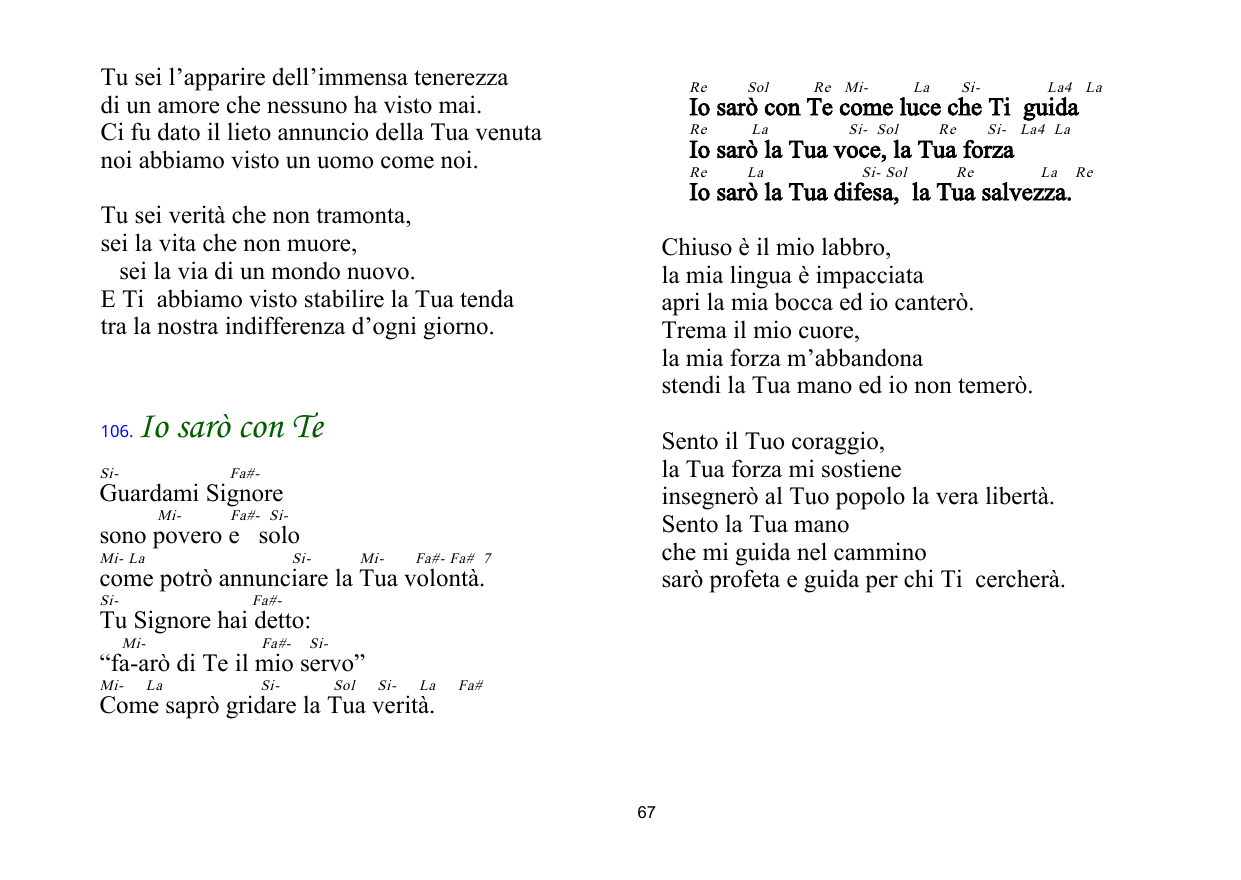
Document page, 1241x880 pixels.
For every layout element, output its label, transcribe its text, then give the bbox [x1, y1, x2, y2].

text di un amore che nessuno ha visto mai. [100, 91, 634, 118]
text Mi- La Si- Mi- Fa#- Fa# 7 [99, 549, 632, 564]
text la mia forza m’abbandona [661, 344, 1195, 372]
text che mi guida nel cammino [661, 538, 1195, 566]
text Come saprò gridare la Tua verità. [99, 691, 632, 719]
text Tu sei verità che non tramonta, [100, 202, 634, 229]
text insegnerò al Tuo popolo la vera libertà. [661, 482, 1195, 510]
text Tu sei l’apparire dell’immensa tenerezza [100, 63, 634, 91]
text Chiuso è il mio labbro, [661, 233, 1195, 261]
text Si- Fa#- [99, 592, 632, 606]
text E Ti abbiamo visto stabilire la Tua tenda [100, 285, 634, 312]
text sei la via di un mondo nuovo. [100, 257, 634, 285]
text “fa-arò di Te il mio servo” [99, 649, 632, 677]
text Sento il Tuo coraggio, [661, 427, 1195, 455]
text sono povero e solo [99, 521, 632, 549]
text noi abbiamo visto un uomo come noi. [100, 146, 634, 174]
text Io sarò con Te come luce che Ti guida [689, 93, 1195, 120]
text Re Sol Re Mi- La Si- La4 La [689, 78, 1195, 93]
text Trema il mio cuore, [661, 316, 1195, 344]
text sei la vita che non muore, [100, 229, 634, 257]
text sarò profeta e guida per chi Ti cercherà. [661, 566, 1195, 593]
text Si- Fa#- [99, 464, 632, 479]
text Ci fu dato il lieto annuncio della Tua venuta [100, 118, 634, 146]
text Re La Si- Sol Re La Re [689, 163, 1195, 178]
text apri la mia bocca ed io canterò. [661, 288, 1195, 316]
text come potrò annunciare la Tua volontà. [99, 564, 632, 592]
text Tu Signore hai detto: [99, 606, 632, 634]
text Mi- Fa#- Si- [99, 507, 632, 521]
text tra la nostra indifferenza d’ogni giorno. [100, 312, 634, 340]
text Mi- Fa#- Si- [99, 634, 632, 649]
text Guardami Signore [99, 479, 632, 507]
text 106. Io sarò con Te [100, 408, 634, 449]
text Re La Si- Sol Re Si- La4 La [689, 120, 1195, 135]
text la mia lingua è impacciata [661, 261, 1195, 288]
text stendi la Tua mano ed io non temerò. [661, 372, 1195, 399]
text la Tua forza mi sostiene [661, 455, 1195, 482]
text Sento la Tua mano [661, 510, 1195, 538]
text Mi- La Si- Sol Si- La Fa# [99, 677, 632, 691]
text Io sarò la Tua difesa, la Tua salvezza. [689, 178, 1195, 205]
text Io sarò la Tua voce, la Tua forza [689, 135, 1195, 163]
